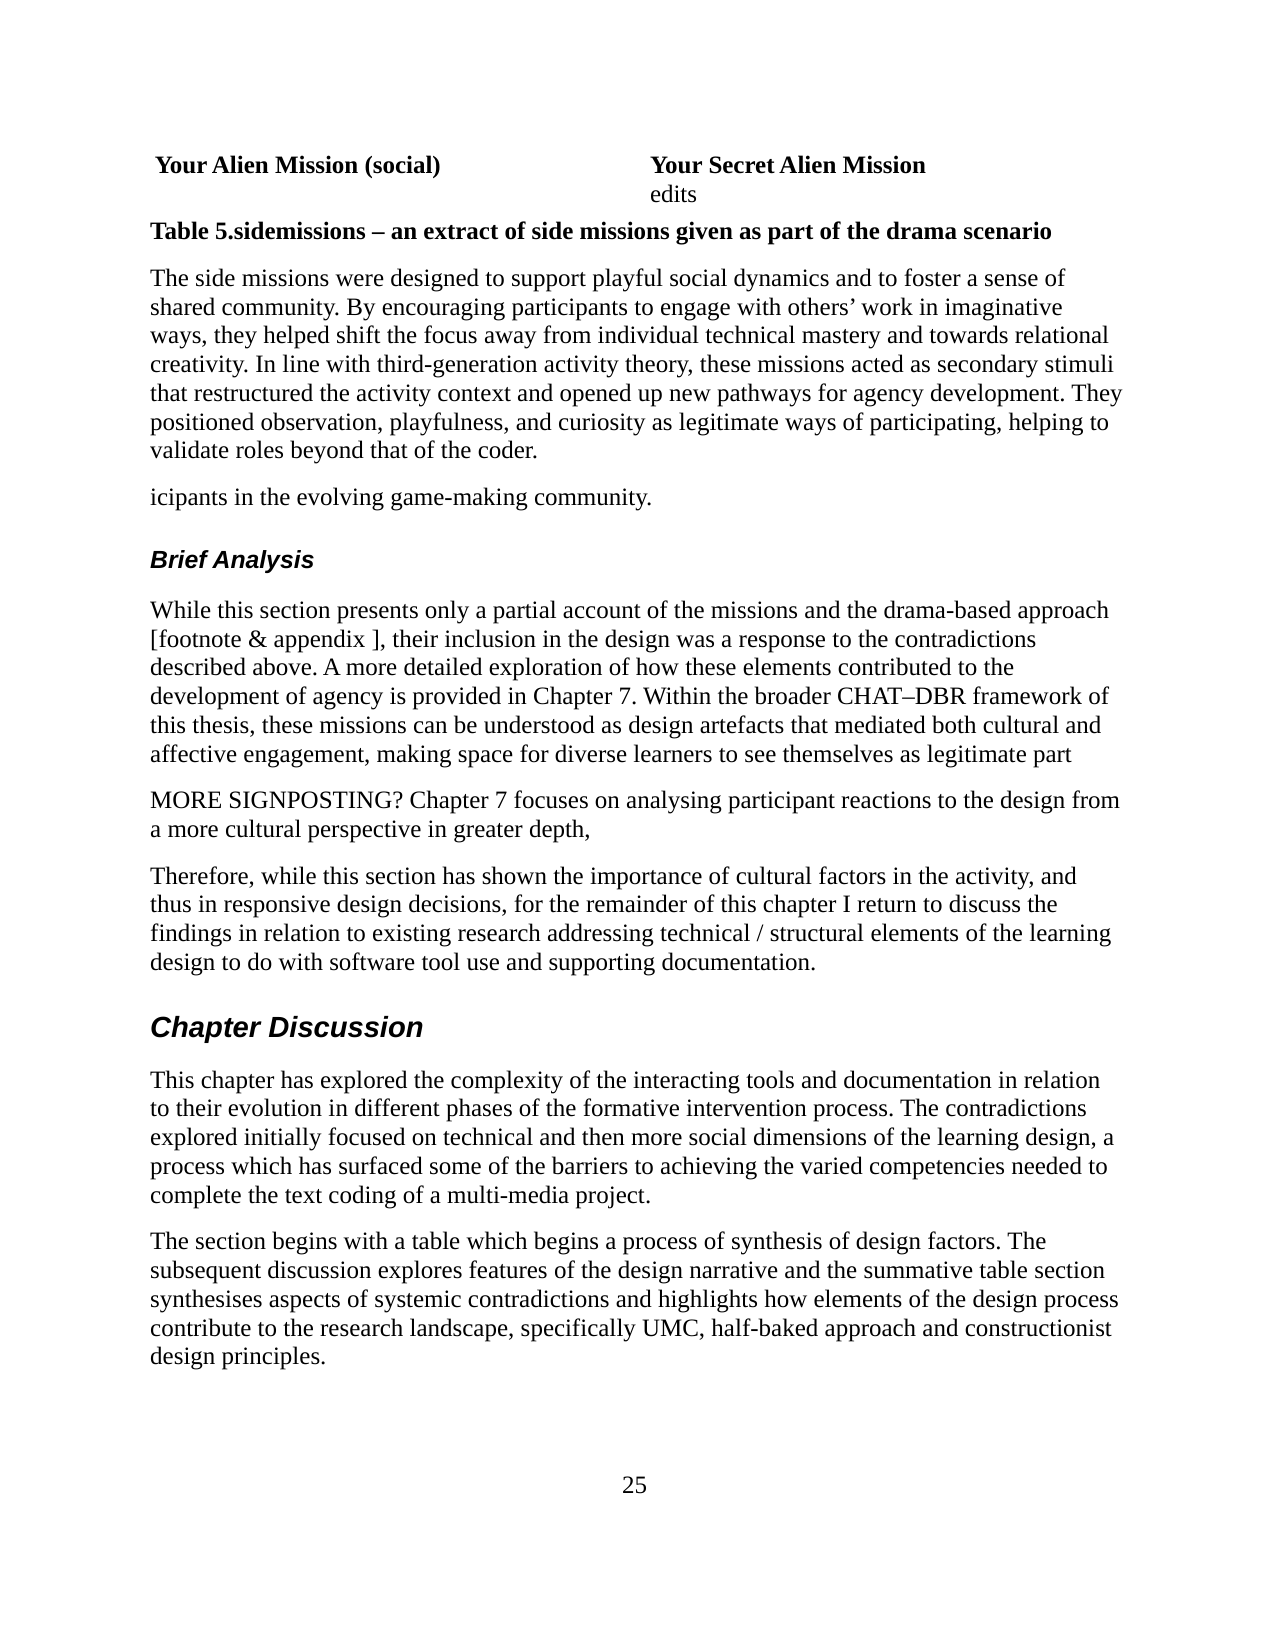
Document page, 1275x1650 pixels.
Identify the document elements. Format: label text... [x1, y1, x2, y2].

text Therefore, while this section has shown the importance of cultural factors in the activity, and thus in responsive design decisions, for the remainder of this chapter I return to discuss the findings in relation to existing research addressing technical / structural elements of the learning design to do with software tool use and supporting documentation. [150, 861, 1125, 976]
subtitle Brief Analysis [150, 545, 1125, 573]
table_cell [150, 179, 645, 207]
text The section begins with a table which begins a process of synthesis of design factors. The subsequent discussion explores features of the design narrative and the summative table section synthesises aspects of systemic contradictions and highlights how elements of the design process contribute to the research landscape, specifically UMC, half-baked approach and constructionist design principles. [150, 1226, 1125, 1370]
text While this section presents only a partial account of the missions and the drama-based approach [footnote & appendix ], their inclusion in the design was a response to the contradictions described above. A more detailed exploration of how these elements contributed to the development of agency is provided in Chapter 7. Within the broader CHAT–DBR framework of this thesis, these missions can be understood as design artefacts that mediated both cultural and affective engagement, making space for diverse learners to see themselves as legitimate part [150, 595, 1125, 767]
table_header Your Secret Alien Mission [645, 150, 1125, 179]
table_cell edits [645, 179, 1125, 207]
text MORE SIGNPOSTING? Chapter 7 focuses on analysing participant reactions to the design from a more cultural perspective in greater depth, [150, 785, 1125, 843]
table_header Your Alien Mission (social) [150, 150, 645, 179]
text Table 5.sidemissions – an extract of side missions given as part of the drama scenario [150, 216, 1125, 245]
subtitle Chapter Discussion [150, 1010, 1125, 1043]
text The side missions were designed to support playful social dynamics and to foster a sense of shared community. By encouraging participants to engage with others’ work in imaginative ways, they helped shift the focus away from individual technical mastery and towards relational creativity. In line with third-generation activity theory, these missions acted as secondary stimuli that restructured the activity context and opened up new pathways for agency development. They positioned observation, playfulness, and curiosity as legitimate ways of participating, helping to validate roles beyond that of the coder. [150, 263, 1125, 464]
text icipants in the evolving game-making community. [150, 482, 1125, 511]
text This chapter has explored the complexity of the interacting tools and documentation in relation to their evolution in different phases of the formative intervention process. The contradictions explored initially focused on technical and then more social dimensions of the learning design, a process which has surfaced some of the barriers to achieving the varied competencies needed to complete the text coding of a multi-media project. [150, 1065, 1125, 1208]
